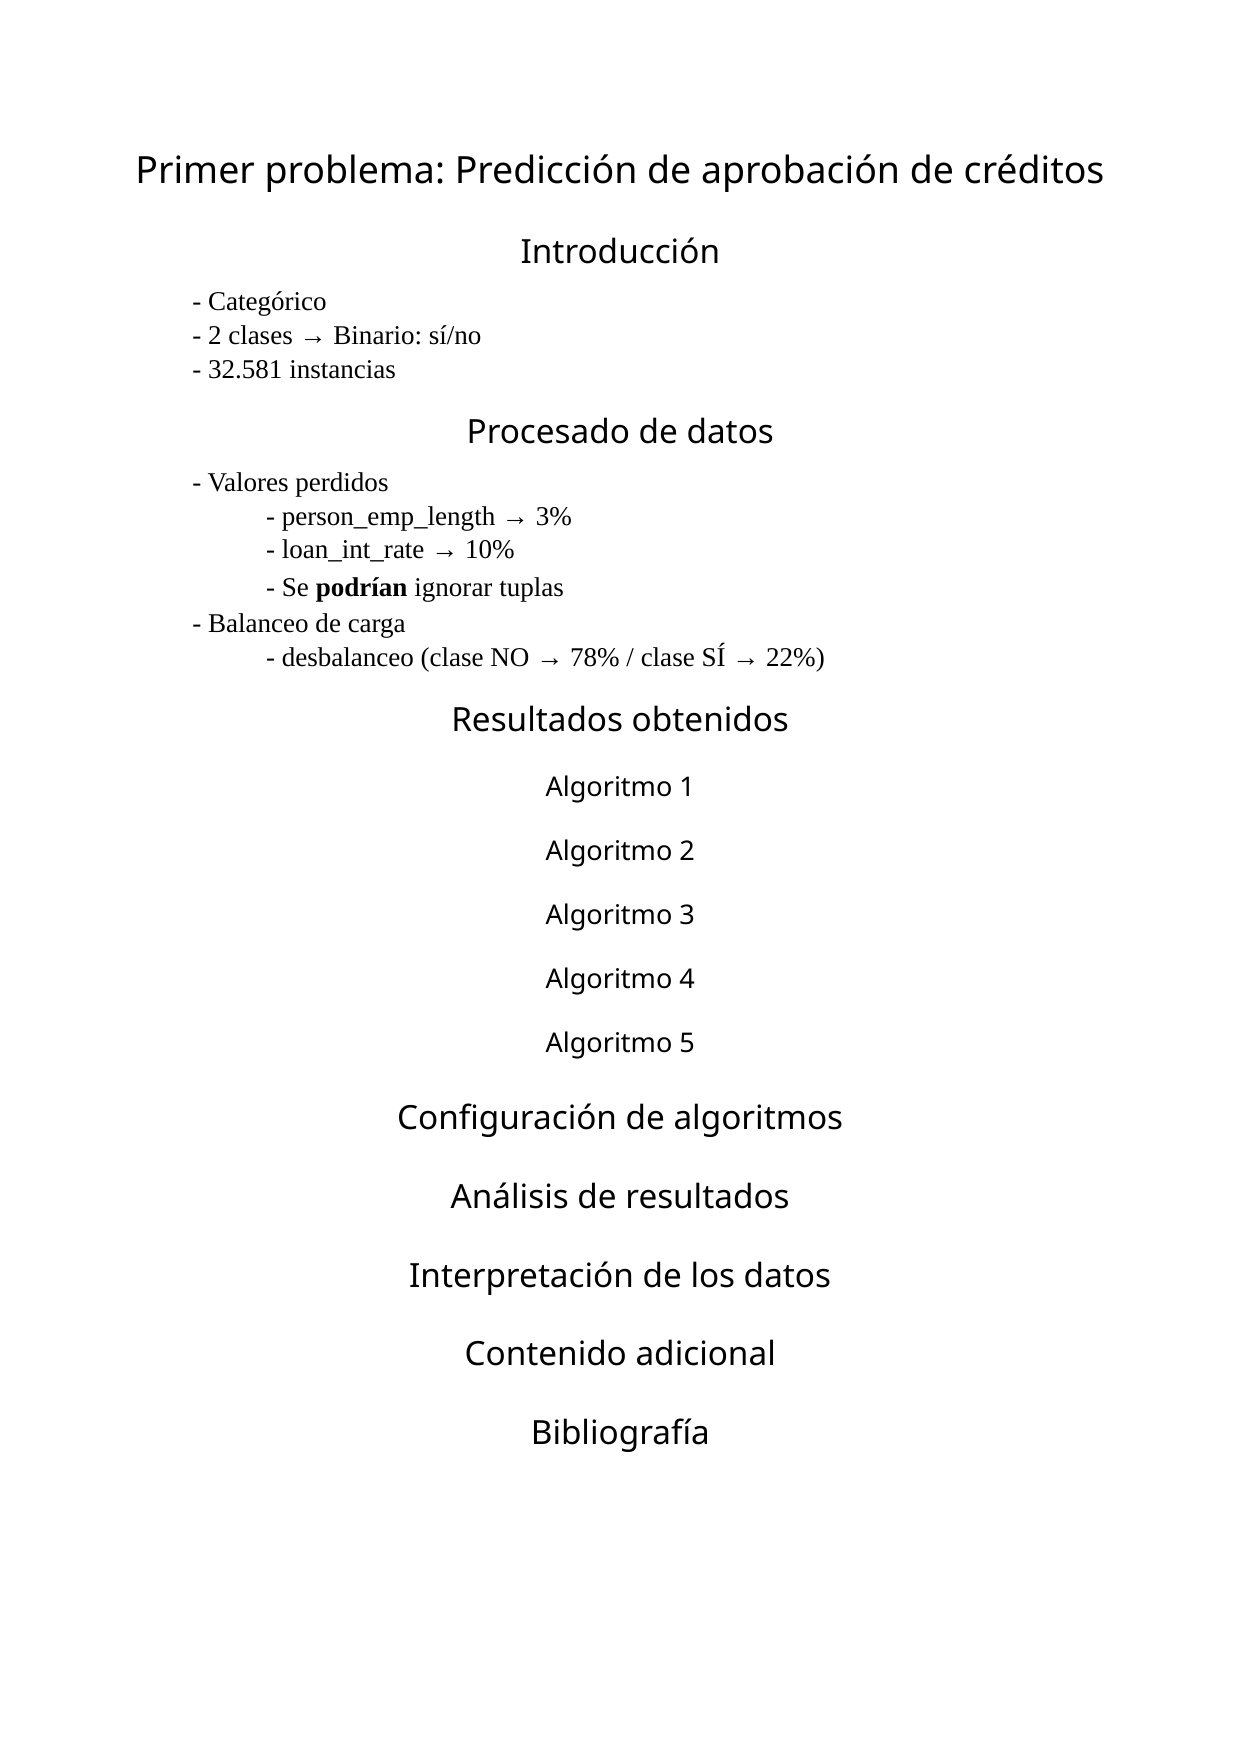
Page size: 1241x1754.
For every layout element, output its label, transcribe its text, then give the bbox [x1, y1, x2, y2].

subtitle Primer problema: Predicción de aprobación de créditos [118, 143, 1122, 194]
subtitle Algoritmo 3 [118, 896, 1122, 933]
subtitle Resultados obtenidos [118, 695, 1122, 741]
text - Balanceo de carga [118, 607, 1122, 638]
text - loan_int_rate → 10% [118, 533, 1122, 564]
text - desbalanceo (clase NO → 78% / clase SÍ → 22%) [118, 641, 1122, 672]
subtitle Análisis de resultados [118, 1173, 1122, 1218]
subtitle Procesado de datos [118, 408, 1122, 453]
subtitle Bibliografía [118, 1409, 1122, 1454]
subtitle Introducción [118, 227, 1122, 273]
subtitle Algoritmo 1 [118, 768, 1122, 805]
text - Se podrían ignorar tuplas [118, 567, 1122, 604]
subtitle Configuración de algoritmos [118, 1094, 1122, 1139]
subtitle Algoritmo 5 [118, 1024, 1122, 1061]
subtitle Algoritmo 2 [118, 832, 1122, 869]
text - Categórico [118, 285, 1122, 317]
text - person_emp_length → 3% [118, 499, 1122, 531]
text - 2 clases → Binario: sí/no [118, 319, 1122, 350]
subtitle Interpretación de los datos [118, 1251, 1122, 1297]
text - Valores perdidos [118, 466, 1122, 497]
text - 32.581 instancias [118, 353, 1122, 384]
subtitle Algoritmo 4 [118, 960, 1122, 997]
subtitle Contenido adicional [118, 1330, 1122, 1376]
